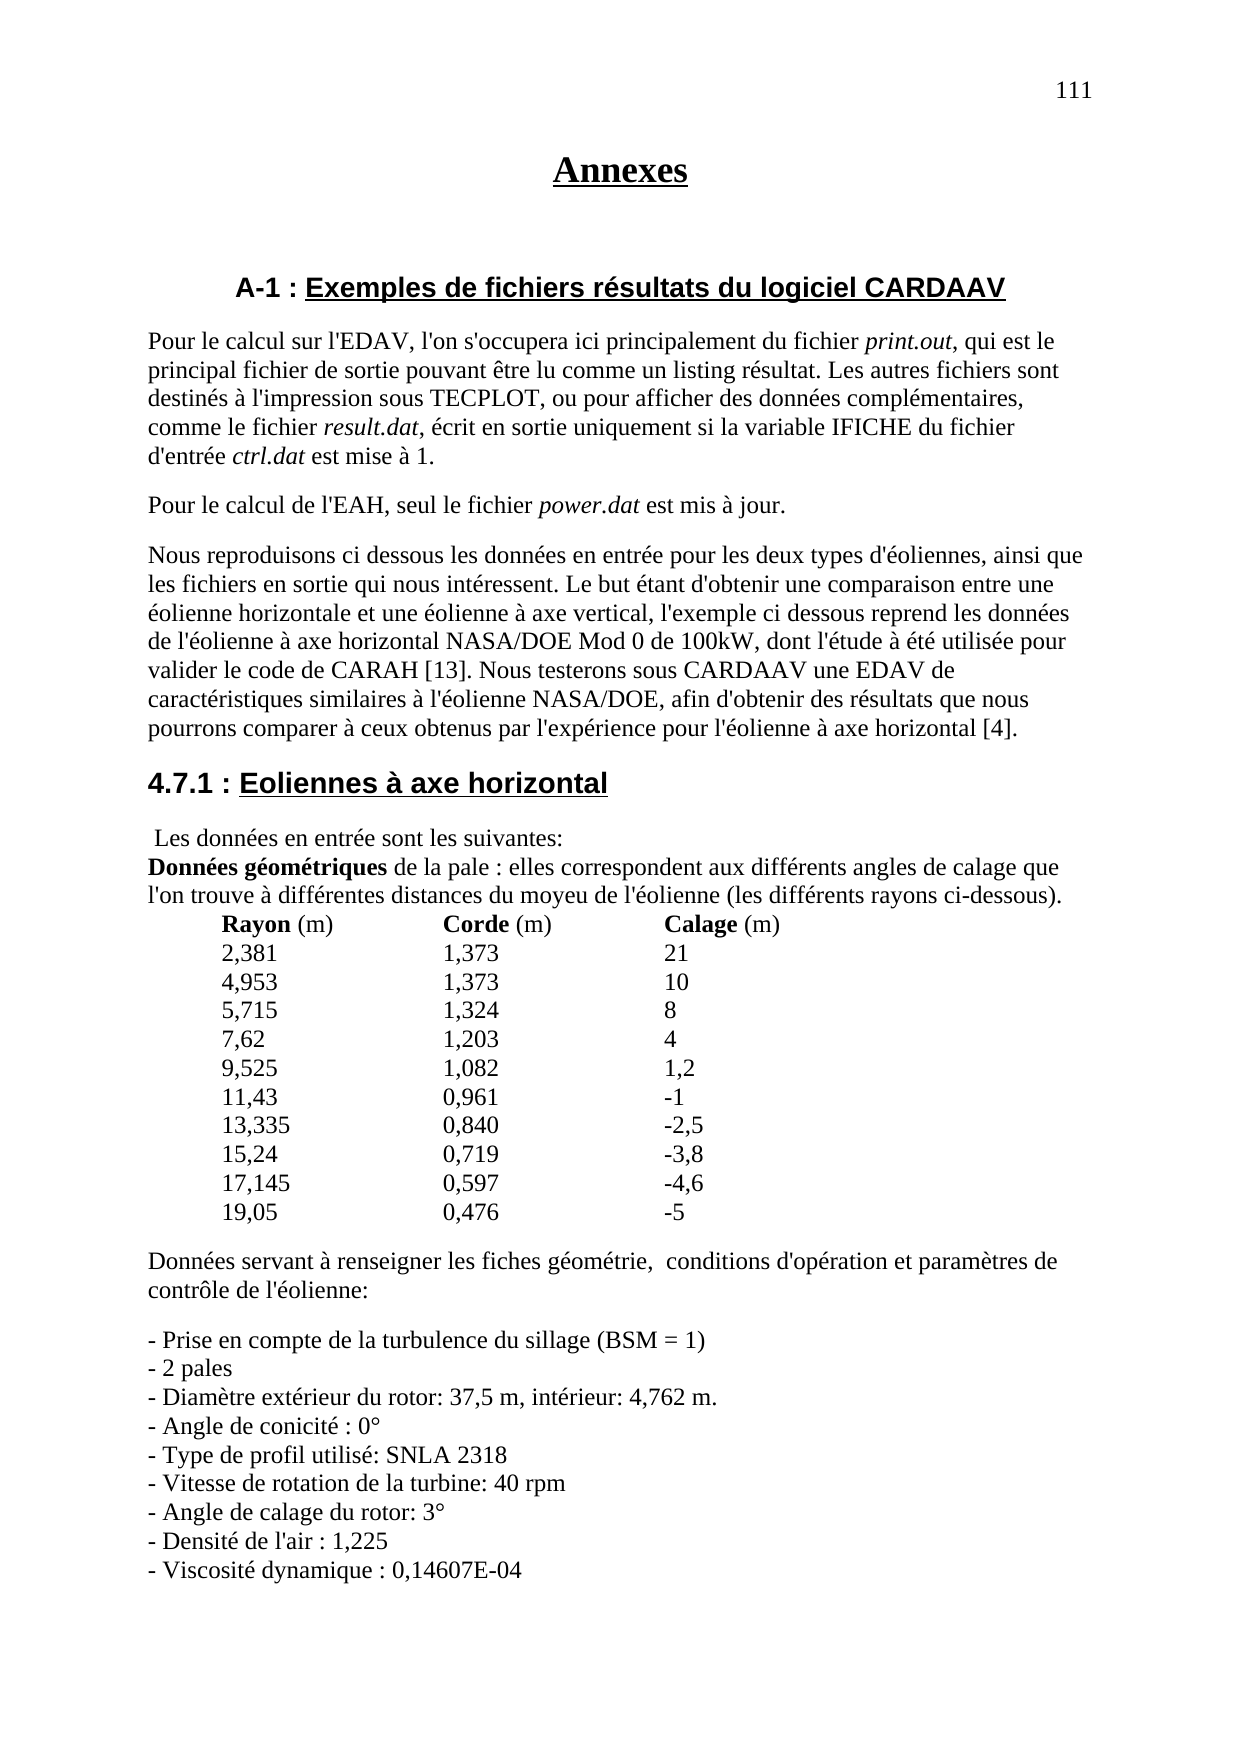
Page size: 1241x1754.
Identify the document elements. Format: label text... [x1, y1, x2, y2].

text Les données en entrée sont les suivantes: Données géométriques de la pale : elles correspondent aux différents angles de calage que l'on trouve à différentes distances du moyeu de l'éolienne (les différents rayons ci-dessous). Rayon (m) Corde (m) Calage (m) 2,381 1,373 21 4,953 1,373 10 5,715 1,324 8 7,62 1,203 4 9,525 1,082 1,2 11,43 0,961 -1 13,335 0,840 -2,5 15,24 0,719 -3,8 17,145 0,597 -4,6 19,05 0,476 -5 [148, 823, 1092, 1226]
subtitle Annexes [148, 148, 1092, 191]
text Pour le calcul sur l'EDAV, l'on s'occupera ici principalement du fichier print.out, qui est le principal fichier de sortie pouvant être lu comme un listing résultat. Les autres fichiers sont destinés à l'impression sous TECPLOT, ou pour afficher des données complémentaires, comme le fichier result.dat, écrit en sortie uniquement si la variable IFICHE du fichier d'entrée ctrl.dat est mise à 1. [148, 326, 1092, 470]
subtitle 4.7.1 : Eoliennes à axe horizontal [148, 766, 1092, 800]
subtitle A-1 : Exemples de fichiers résultats du logiciel CARDAAV [148, 271, 1092, 303]
text Données servant à renseigner les fiches géométrie, conditions d'opération et paramètres de contrôle de l'éolienne: [148, 1246, 1092, 1304]
text Pour le calcul de l'EAH, seul le fichier power.dat est mis à jour. [148, 491, 1092, 519]
text - Prise en compte de la turbulence du sillage (BSM = 1) - 2 pales - Diamètre extérieur du rotor: 37,5 m, intérieur: 4,762 m. - Angle de conicité : 0° - Type de profil utilisé: SNLA 2318 - Vitesse de rotation de la turbine: 40 rpm - Angle de calage du rotor: 3° - Densité de l'air : 1,225 - Viscosité dynamique : 0,14607E-04 [148, 1325, 1092, 1583]
text Nous reproduisons ci dessous les données en entrée pour les deux types d'éoliennes, ainsi que les fichiers en sortie qui nous intéressent. Le but étant d'obtenir une comparaison entre une éolienne horizontale et une éolienne à axe vertical, l'exemple ci dessous reprend les données de l'éolienne à axe horizontal NASA/DOE Mod 0 de 100kW, dont l'étude à été utilisée pour valider le code de CARAH [13]. Nous testerons sous CARDAAV une EDAV de caractéristiques similaires à l'éolienne NASA/DOE, afin d'obtenir des résultats que nous pourrons comparer à ceux obtenus par l'expérience pour l'éolienne à axe horizontal [4]. [148, 540, 1092, 741]
